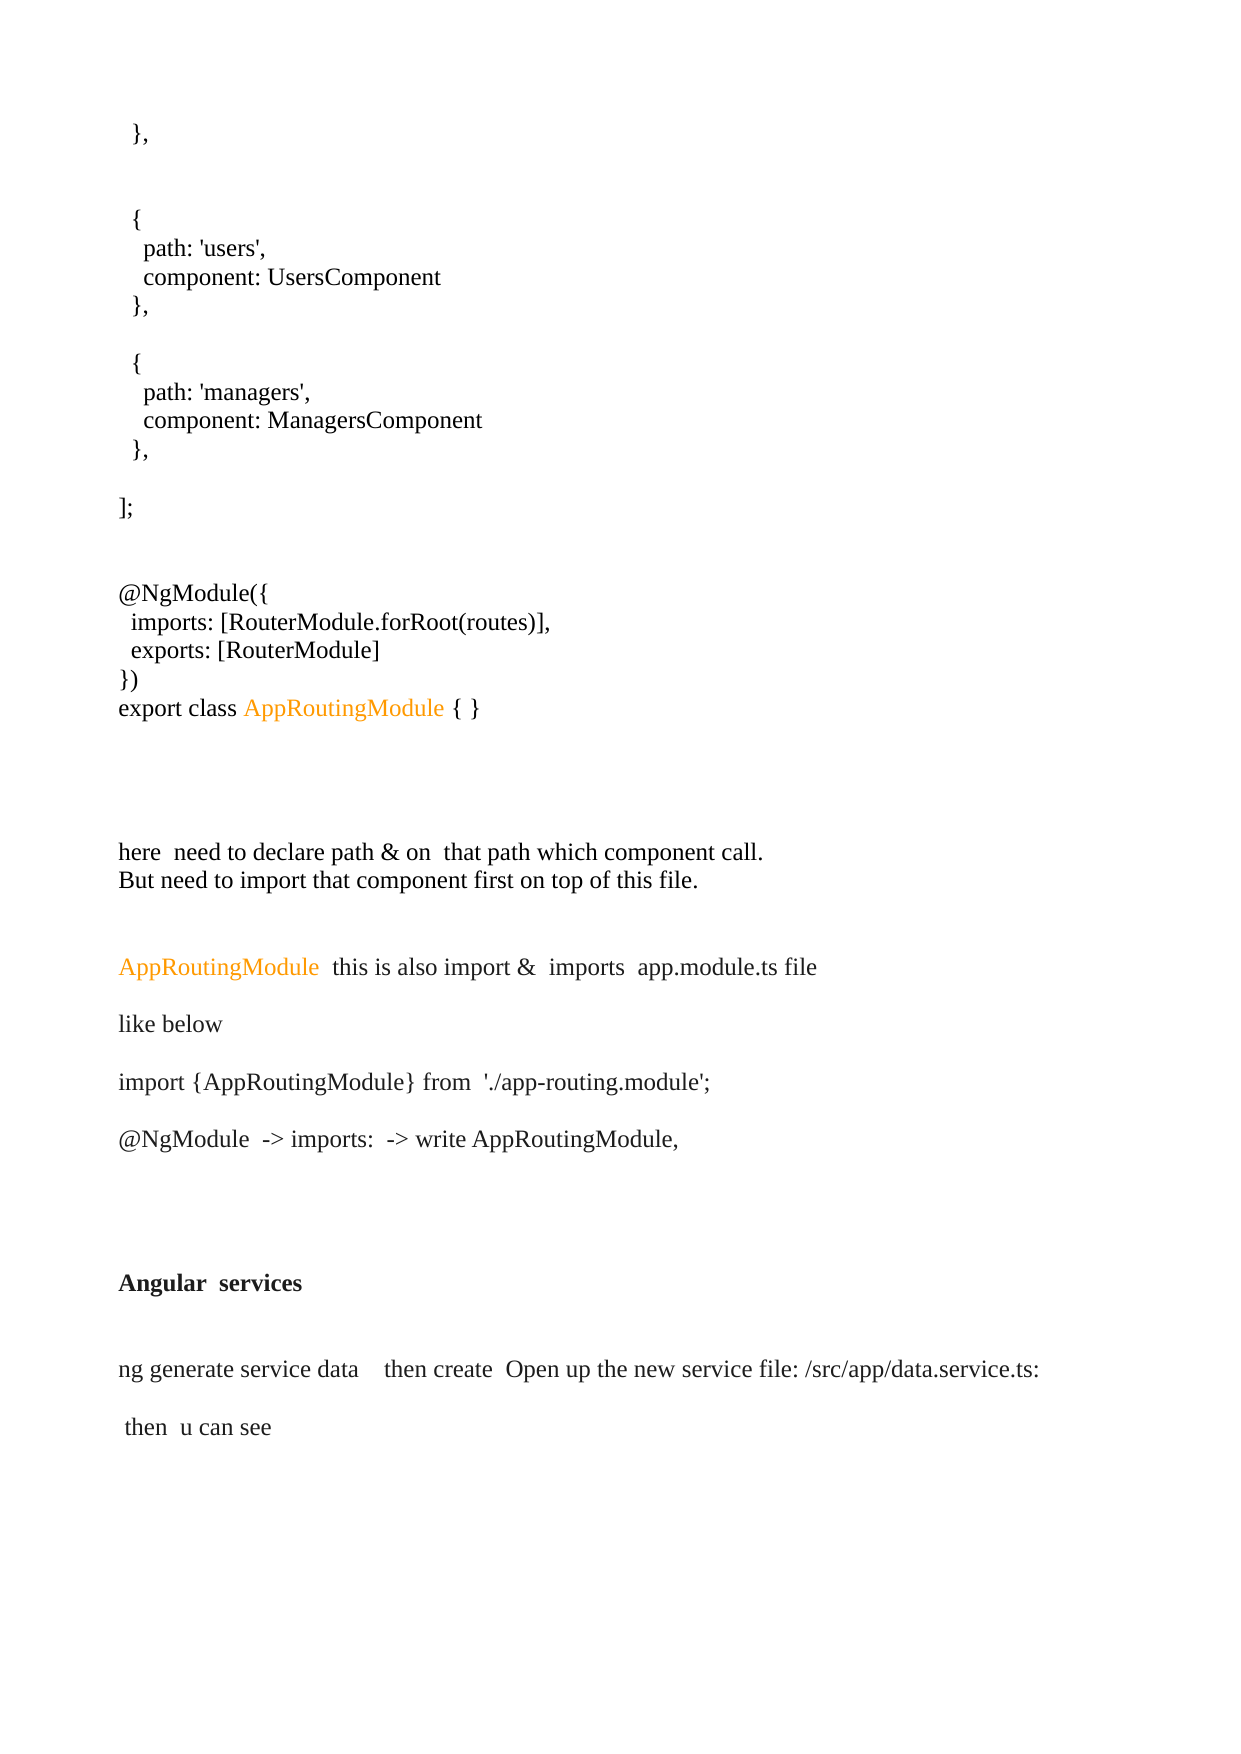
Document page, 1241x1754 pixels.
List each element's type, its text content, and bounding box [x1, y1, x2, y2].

text imports: [RouterModule.forRoot(routes)], [118, 607, 1122, 636]
text }, [118, 291, 1122, 319]
text Angular services [118, 1268, 1122, 1297]
text @NgModule({ [118, 578, 1122, 607]
text then u can see [118, 1412, 1122, 1441]
text import {AppRoutingModule} from './app-routing.module'; [118, 1067, 1122, 1096]
text { [118, 348, 1122, 377]
text }, [118, 118, 1122, 147]
text }, [118, 434, 1122, 463]
text @NgModule -> imports: -> write AppRoutingModule, [118, 1124, 1122, 1153]
text But need to import that component first on top of this file. [118, 866, 1122, 894]
text { [118, 204, 1122, 233]
text component: UsersComponent [118, 262, 1122, 291]
text path: 'users', [118, 233, 1122, 262]
text }) [118, 664, 1122, 693]
text AppRoutingModule this is also import & imports app.module.ts file [118, 952, 1122, 981]
text ]; [118, 492, 1122, 521]
text path: 'managers', [118, 377, 1122, 406]
text export class AppRoutingModule { } [118, 693, 1122, 722]
text ng generate service data then create Open up the new service file: /src/app/data.service.ts: [118, 1354, 1122, 1383]
text here need to declare path & on that path which component call. [118, 837, 1122, 866]
text component: ManagersComponent [118, 406, 1122, 434]
text like below [118, 1009, 1122, 1038]
text exports: [RouterModule] [118, 636, 1122, 664]
